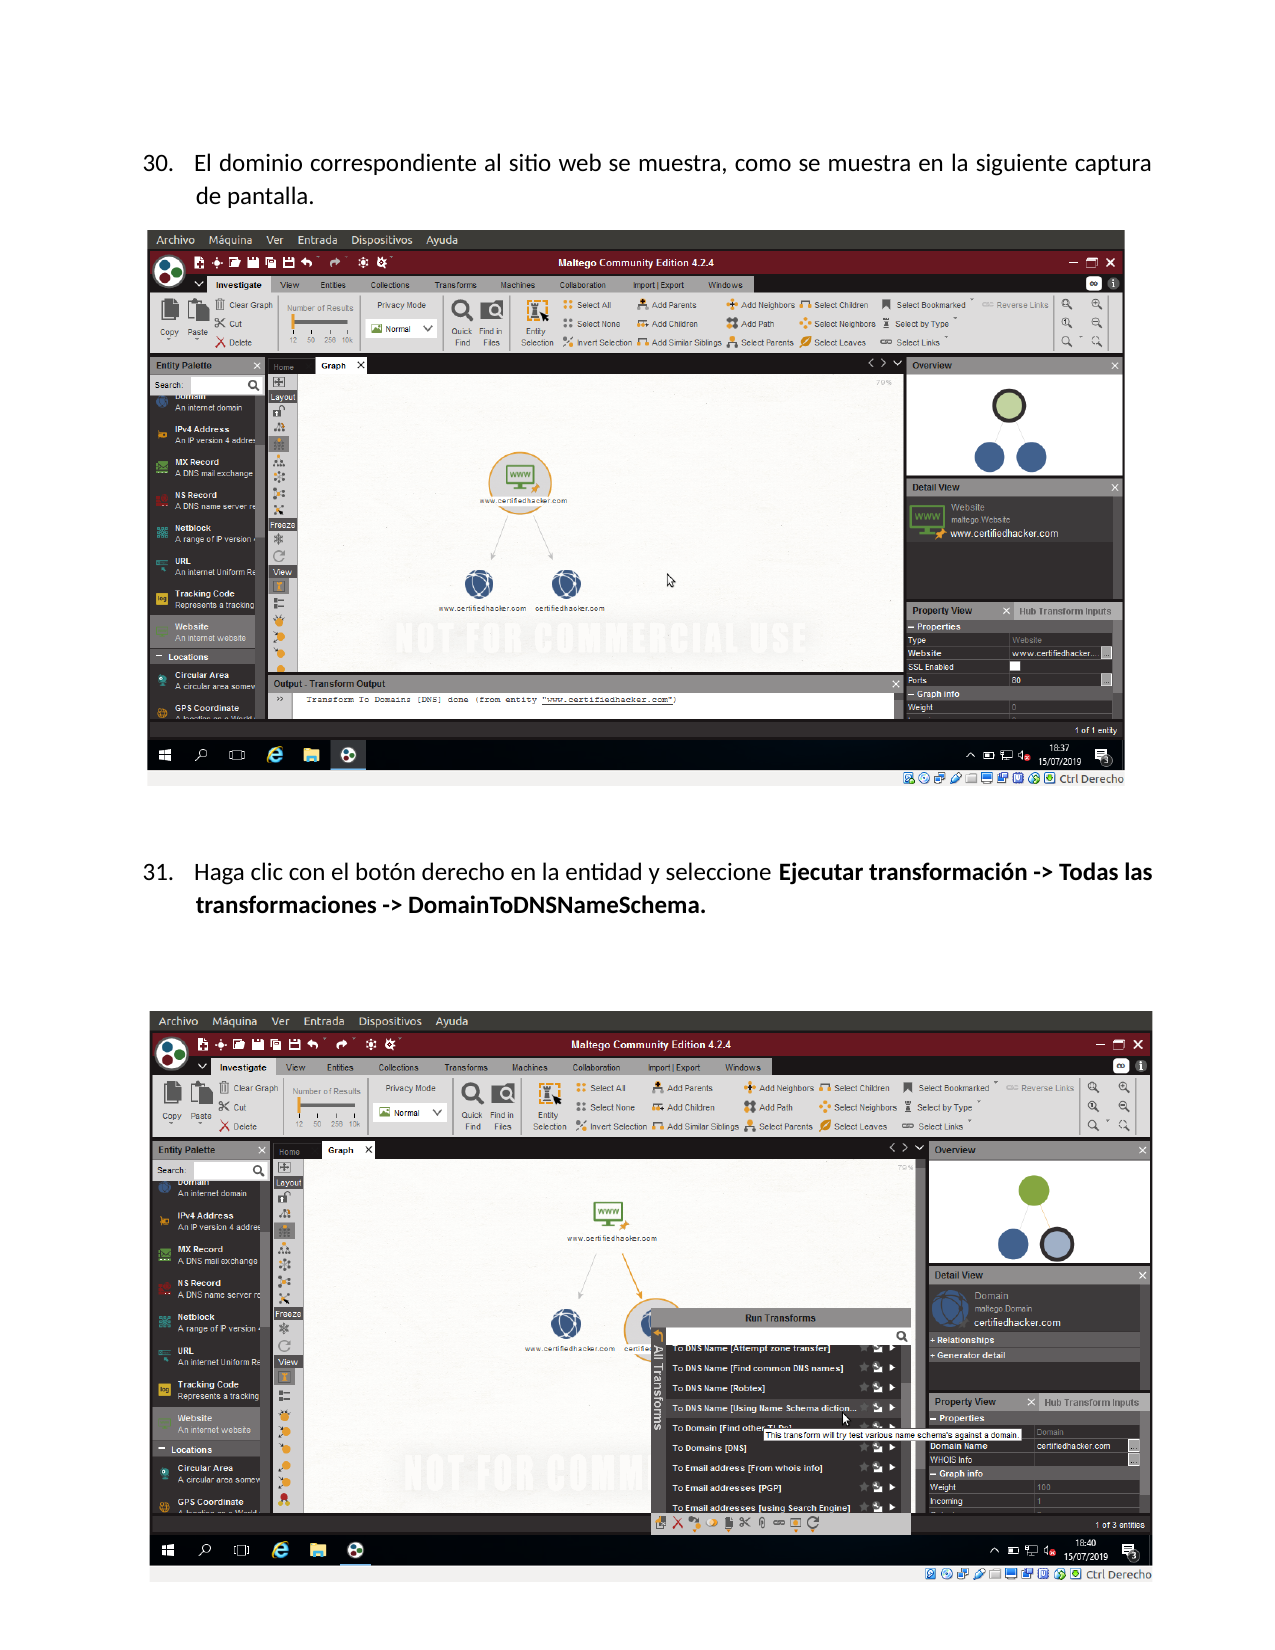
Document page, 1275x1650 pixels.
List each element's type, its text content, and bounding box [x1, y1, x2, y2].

list Haga clic con el botón derecho en la entidad y seleccione Ejecutar transformación -> Todas las transformaciones -> DomainToDNSNameSchema. [142, 857, 1153, 920]
picture [149, 1011, 1153, 1582]
picture [147, 230, 1125, 786]
list El dominio correspondiente al sitio web se muestra, como se muestra en la siguiente captura de pantalla. [142, 148, 1153, 211]
